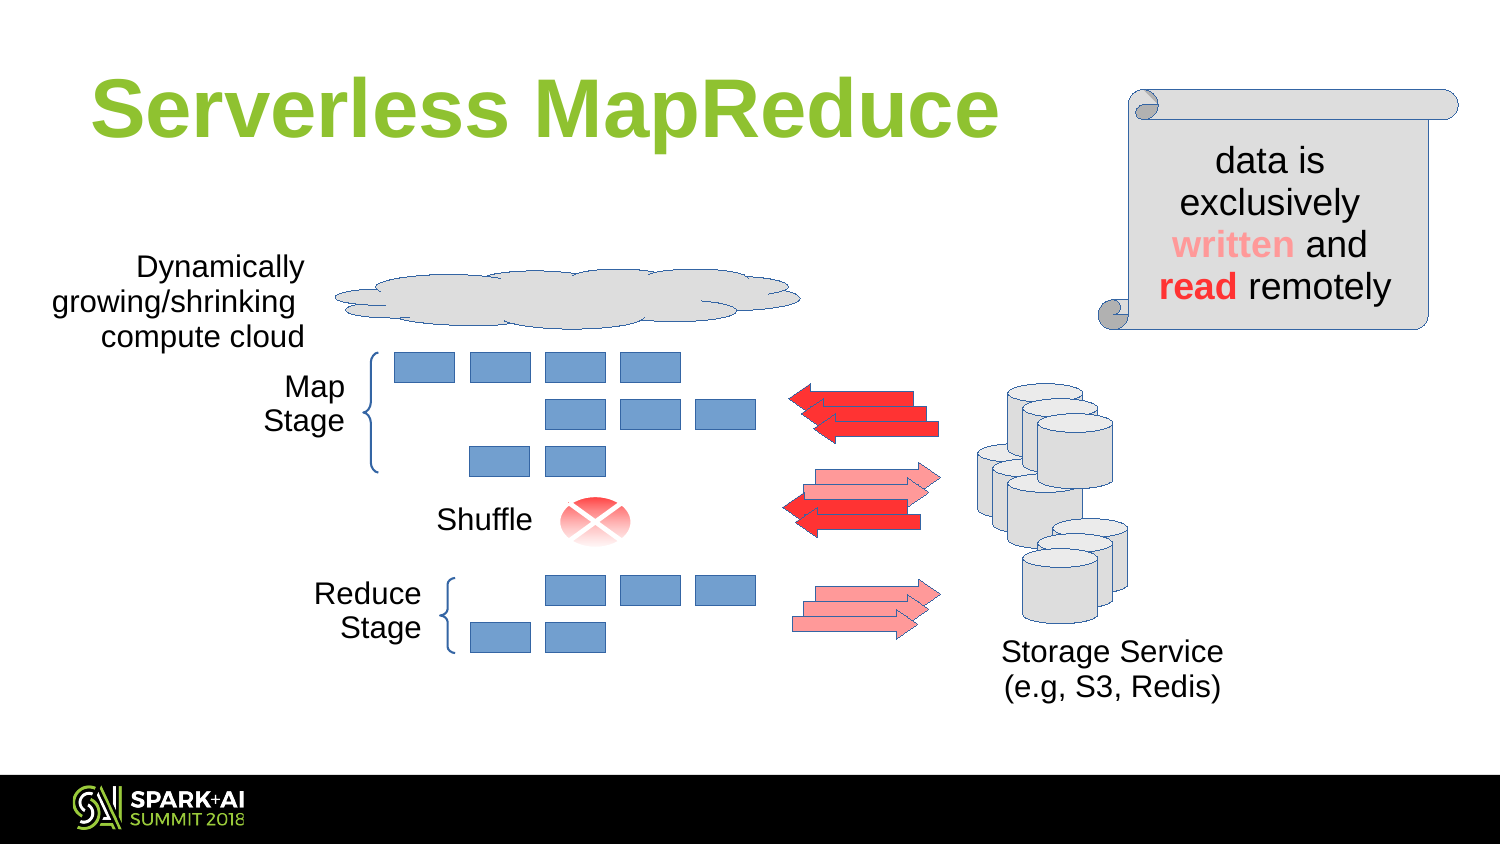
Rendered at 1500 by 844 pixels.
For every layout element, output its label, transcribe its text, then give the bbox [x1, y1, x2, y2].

text_box Dynamically growing/shrinking compute cloud [0, 242, 321, 362]
text_box [620, 399, 681, 430]
text_box [557, 494, 633, 550]
text_box data is exclusively written and read remotely [1144, 131, 1407, 315]
text_box [545, 446, 606, 477]
text_box [394, 352, 455, 383]
text_box [977, 394, 1113, 550]
text_box Storage Service (e.g, S3, Redis) [962, 627, 1263, 730]
text_box [1022, 530, 1128, 624]
text_box [620, 575, 681, 606]
text_box [545, 352, 606, 383]
text_box [695, 399, 756, 430]
text_box [695, 575, 756, 606]
text_box [470, 352, 531, 383]
text_box Shuffle [371, 495, 549, 550]
text_box [545, 399, 606, 430]
text_box [788, 383, 939, 444]
text_box [545, 622, 606, 653]
text_box Reduce Stage [260, 568, 437, 683]
text_box [470, 622, 531, 653]
text_box [1098, 89, 1459, 330]
text_box [620, 352, 681, 383]
text_box [792, 579, 941, 640]
text_box [782, 462, 941, 538]
text_box [469, 446, 530, 477]
title Serverless MapReduce [75, 33, 1426, 175]
text_box [335, 269, 801, 330]
text_box [545, 575, 606, 606]
text_box Map Stage [228, 361, 361, 461]
